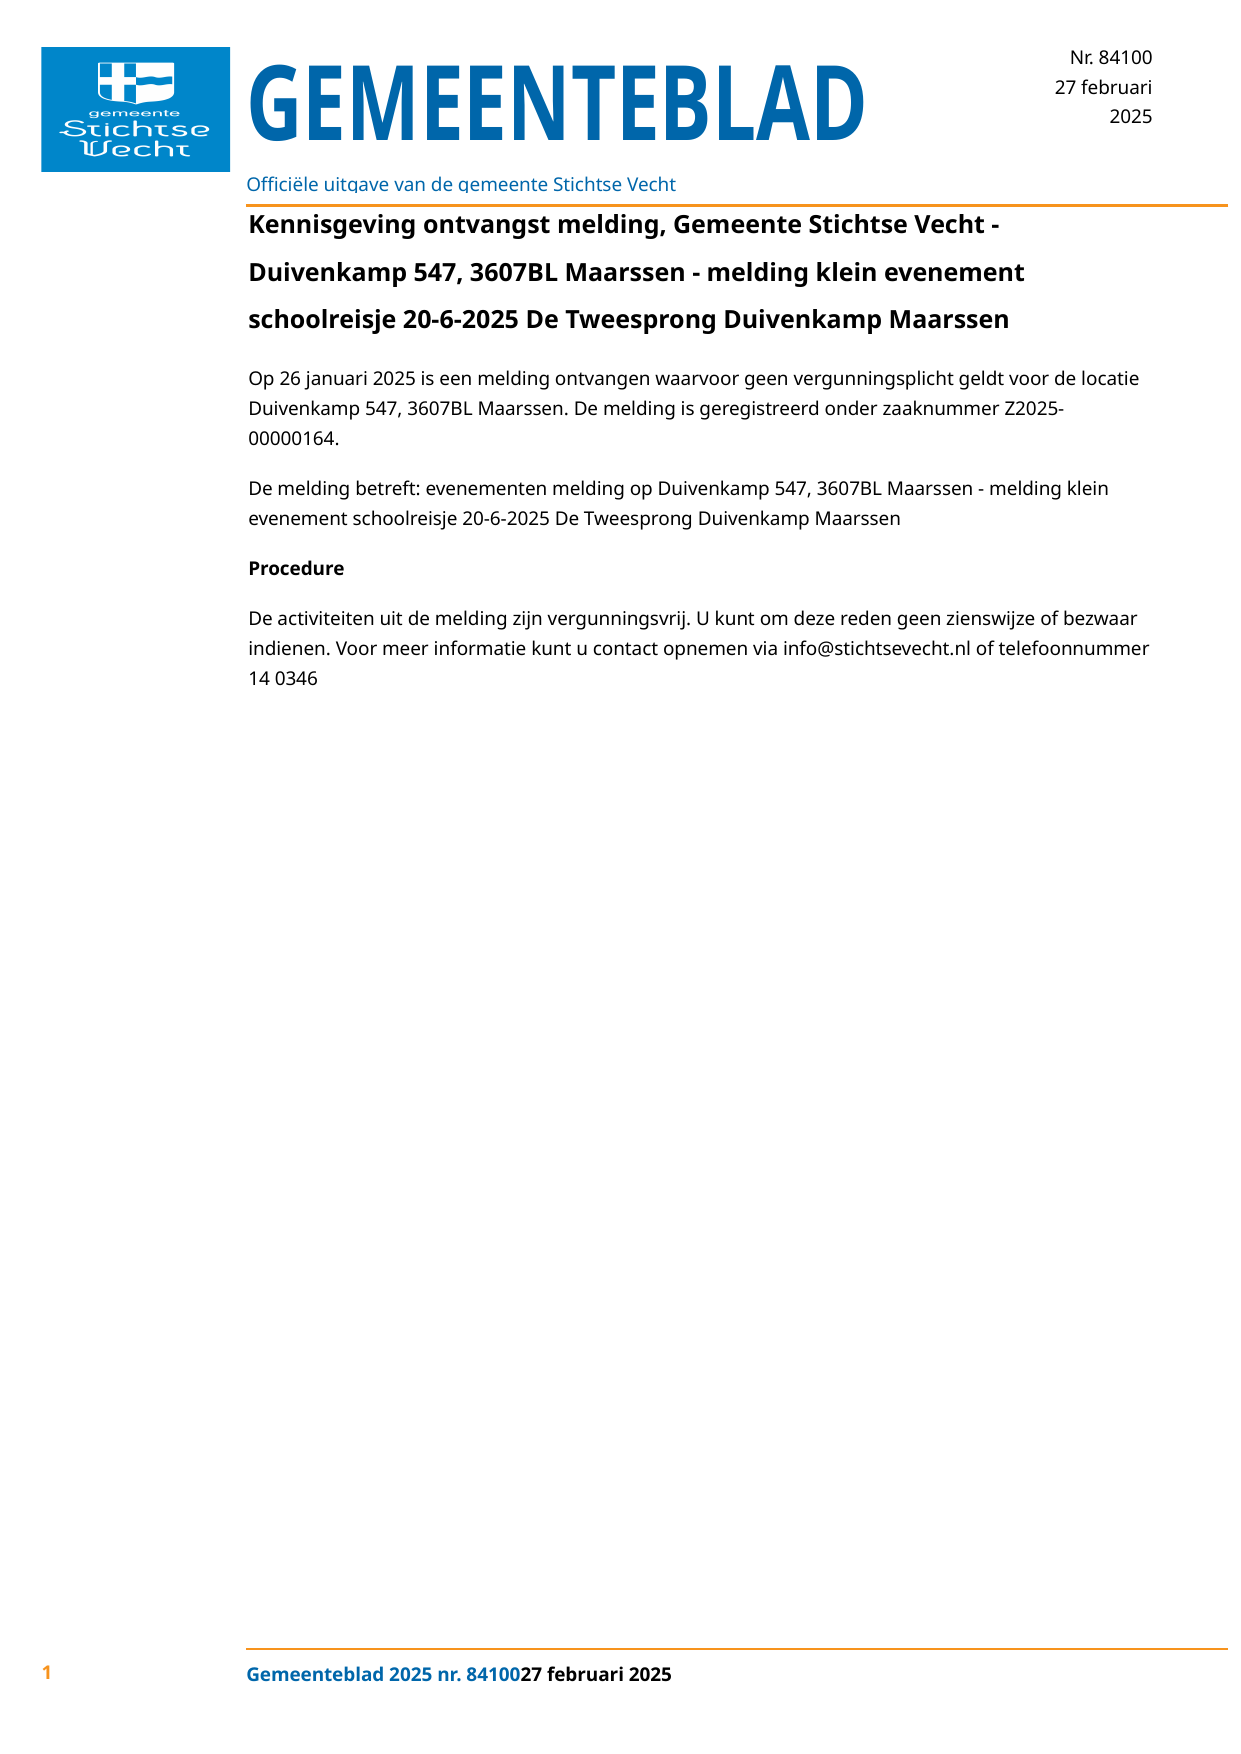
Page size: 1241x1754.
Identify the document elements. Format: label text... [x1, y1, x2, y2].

text De activiteiten uit de melding zijn vergunningsvrij. U kunt om deze reden geen zienswijze of bezwaar indienen. Voor meer informatie kunt u contact opnemen via info@stichtsevecht.nl of telefoonnummer 14 0346 [248, 606, 1152, 690]
picture [137, 63, 174, 103]
text Procedure [248, 555, 1152, 581]
text Kennisgeving ontvangst melding, Gemeente Stichtse Vecht - Duivenkamp 547, 3607BL Maarssen - melding klein evenement schoolreisje 20-6-2025 De Tweesprong Duivenkamp Maarssen [248, 207, 1152, 336]
text De melding betreft: evenementen melding op Duivenkamp 547, 3607BL Maarssen - melding klein evenement schoolreisje 20-6-2025 De Tweesprong Duivenkamp Maarssen [248, 475, 1152, 530]
picture [99, 63, 135, 101]
text Op 26 januari 2025 is een melding ontvangen waarvoor geen vergunningsplicht geldt voor de locatie Duivenkamp 547, 3607BL Maarssen. De melding is geregistreerd onder zaaknummer Z2025-00000164. [248, 366, 1152, 450]
